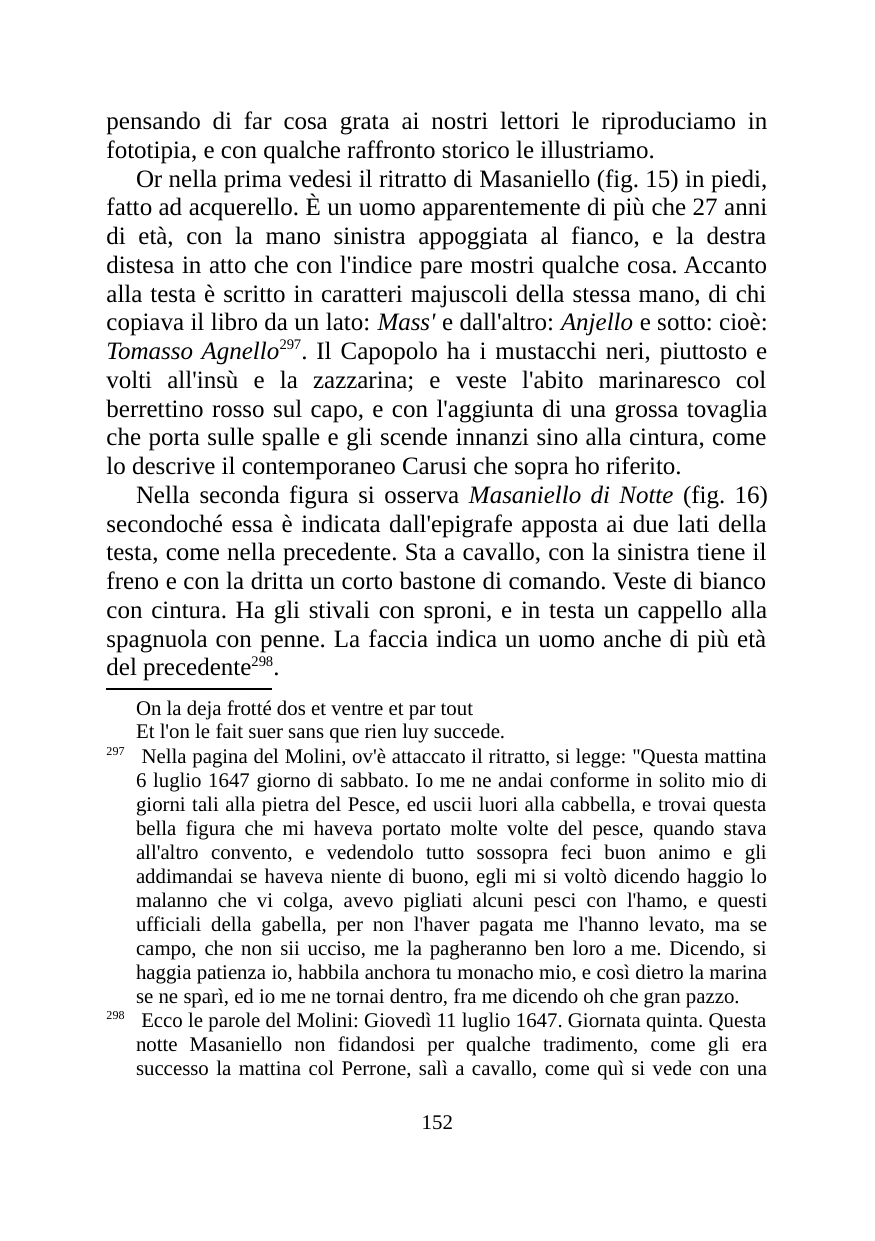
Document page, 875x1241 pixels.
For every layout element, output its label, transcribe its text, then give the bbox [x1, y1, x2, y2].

text Ecco le parole del Molini: Giovedì 11 luglio 1647. Giornata quinta. Questa notte Masaniello non fidandosi per qualche tradimento, come gli era successo la mattina col Perrone, salì a cavallo, come quì si vede con una [106, 1008, 768, 1080]
text Or nella prima vedesi il ritratto di Masaniello (fig. 15) in piedi, fatto ad acquerello. È un uomo apparentemente di più che 27 anni di età, con la mano sinistra appoggiata al fianco, e la destra distesa in atto che con l'indice pare mostri qualche cosa. Accanto alla testa è scritto in caratteri majuscoli della stessa mano, di chi copiava il libro da un lato: Mass' e dall'altro: Anjello e sotto: cioè: Tomasso Agnello. Il Capopolo ha i mustacchi neri, piuttosto e volti all'insù e la zazzarina; e veste l'abito marinaresco col berrettino rosso sul capo, e con l'aggiunta di una grossa tovaglia che porta sulle spalle e gli scende innanzi sino alla cintura, come lo descrive il contemporaneo Carusi che sopra ho riferito. [106, 164, 768, 480]
text Et l'on le fait suer sans que rien luy succede. [106, 719, 768, 743]
text Nella pagina del Molini, ov'è attaccato il ritratto, si legge: "Questa mattina 6 luglio 1647 giorno di sabbato. Io me ne andai conforme in solito mio di giorni tali alla pietra del Pesce, ed uscii luori alla cabbella, e trovai questa bella figura che mi haveva portato molte volte del pesce, quando stava all'altro convento, e vedendolo tutto sossopra feci buon animo e gli addimandai se haveva niente di buono, egli mi si voltò dicendo haggio lo malanno che vi colga, avevo pigliati alcuni pesci con l'hamo, e questi ufficiali della gabella, per non l'haver pagata me l'hanno levato, ma se campo, che non sii ucciso, me la pagheranno ben loro a me. Dicendo, si haggia patienza io, habbila anchora tu monacho mio, e così dietro la marina se ne sparì, ed io me ne tornai dentro, fra me dicendo oh che gran pazzo. [106, 743, 768, 1008]
text On la deja frotté dos et ventre et par tout [106, 695, 768, 719]
text pensando di far cosa grata ai nostri lettori le riproduciamo in fototipia, e con qualche raffronto storico le illustriamo. [106, 106, 768, 164]
text Nella seconda figura si osserva Masaniello di Notte (fig. 16) secondoché essa è indicata dall'epigrafe apposta ai due lati della testa, come nella precedente. Sta a cavallo, con la sinistra tiene il freno e con la dritta un corto bastone di comando. Veste di bianco con cintura. Ha gli stivali con sproni, e in testa un cappello alla spagnuola con penne. La faccia indica un uomo anche di più età del precedente. [106, 480, 768, 681]
